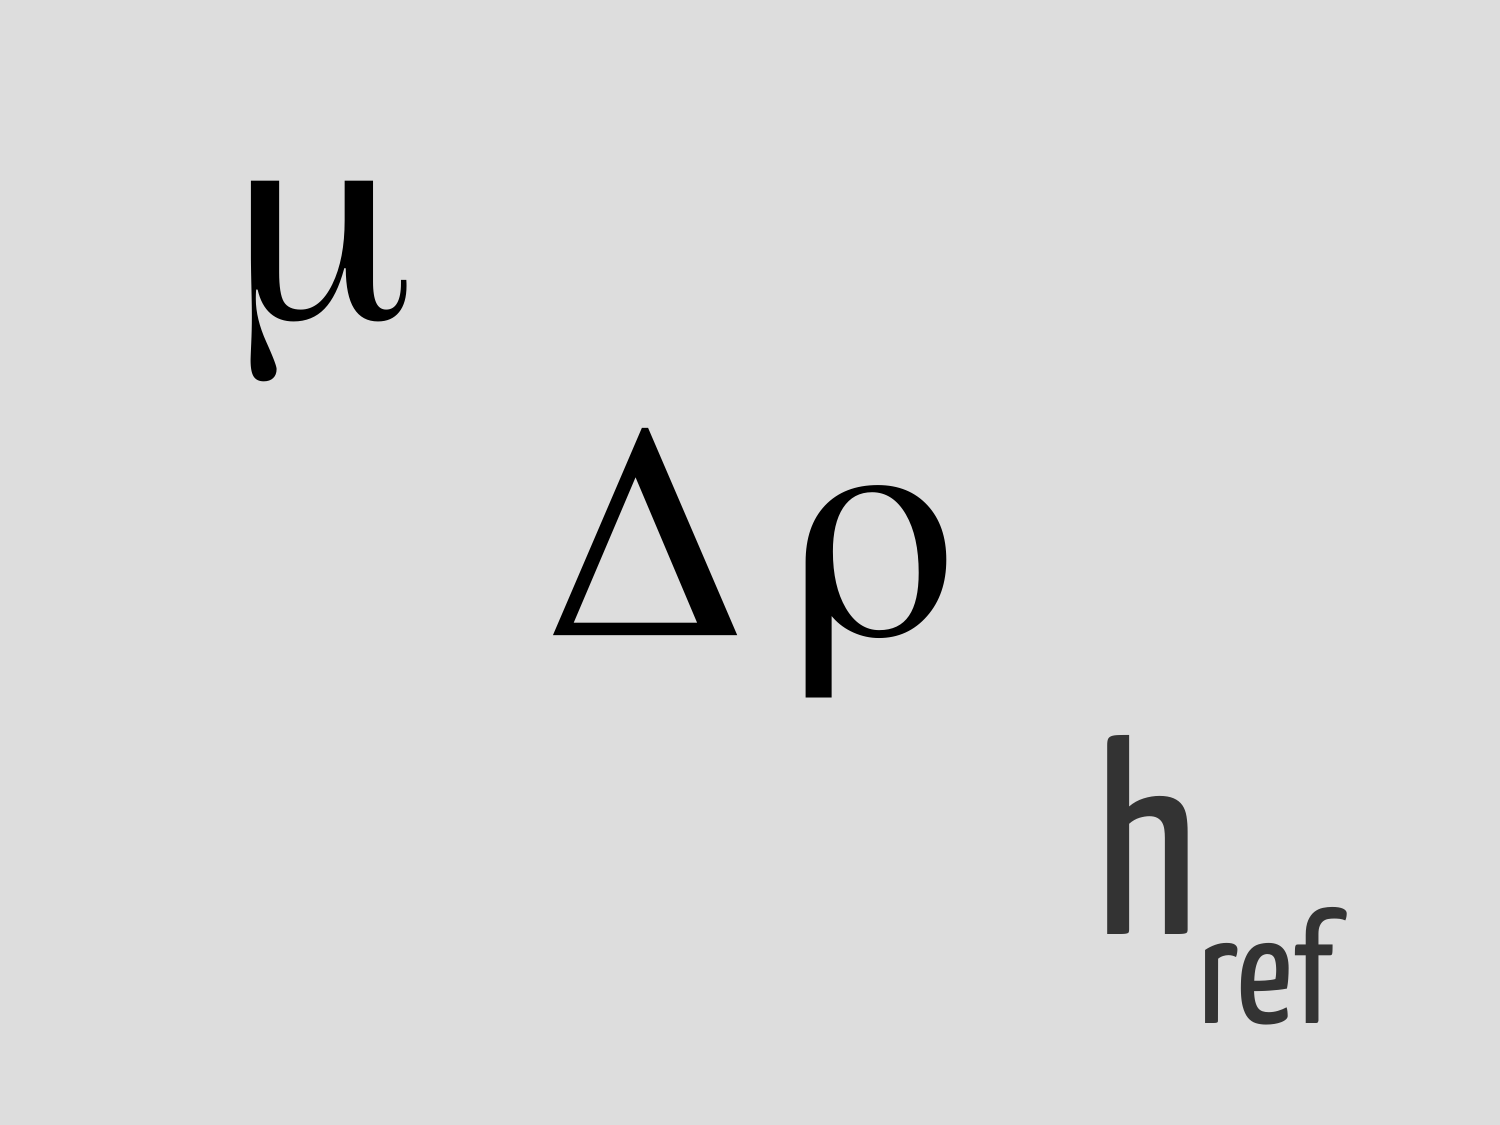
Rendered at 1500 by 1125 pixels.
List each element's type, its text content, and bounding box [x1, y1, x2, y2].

chart [218, 163, 432, 396]
text_box href [1080, 668, 1400, 1063]
chart [530, 411, 971, 714]
